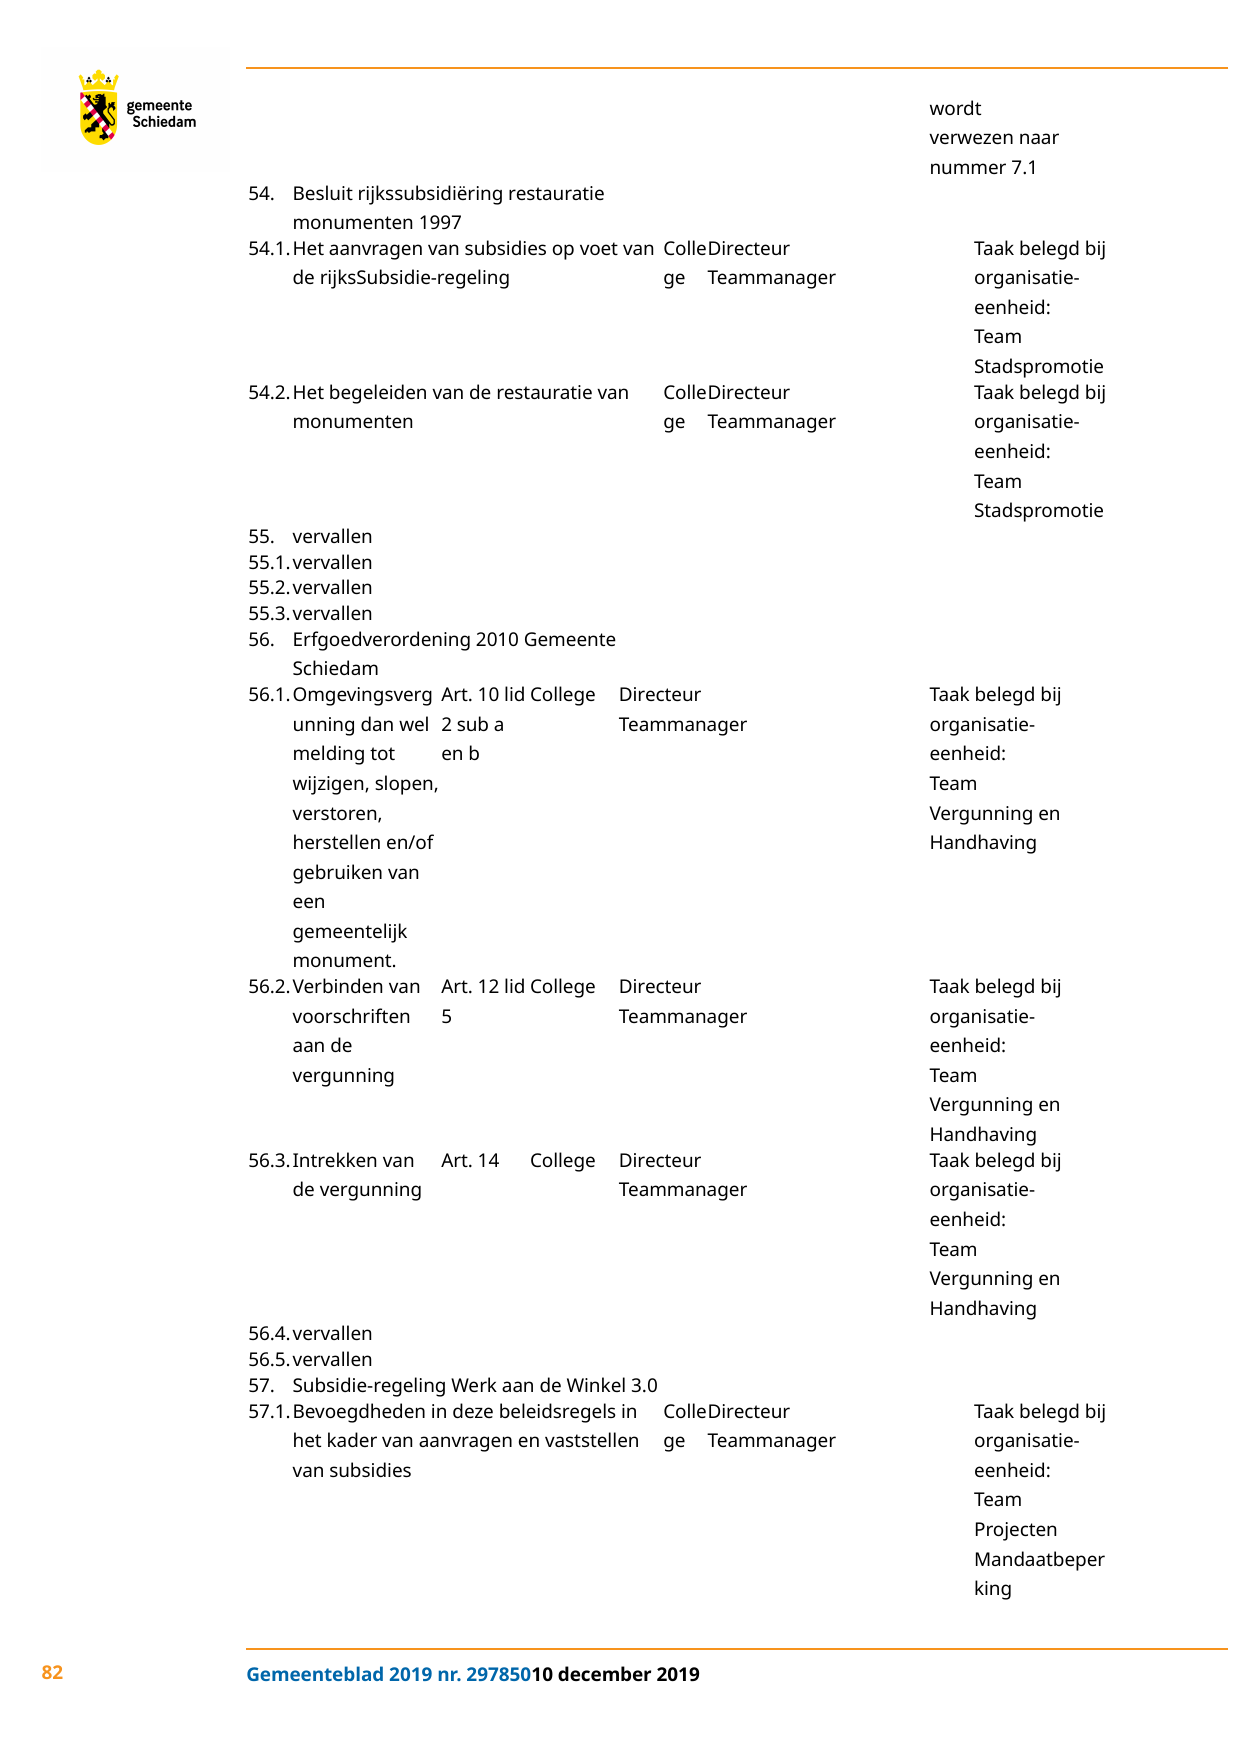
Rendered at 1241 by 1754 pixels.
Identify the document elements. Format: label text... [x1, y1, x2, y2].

table_cell Subsidie-regeling Werk aan de Winkel 3.0 [293, 1372, 663, 1398]
table_cell [841, 523, 974, 549]
table_cell 56.4. [248, 1321, 292, 1346]
table_cell 57. [248, 1372, 292, 1398]
table_cell 56.3. [248, 1147, 292, 1321]
table_cell wordt verwezen naar nummer 7.1 [929, 95, 1063, 180]
table_cell Directeur Teammanager [708, 379, 841, 523]
table_cell [929, 575, 1063, 600]
table_cell [441, 95, 530, 180]
table_cell College [663, 235, 707, 379]
table_cell 56.1. [248, 681, 292, 973]
table_cell [708, 523, 841, 549]
table_cell [663, 180, 707, 235]
table_cell [663, 523, 707, 549]
table_cell 55. [248, 523, 292, 549]
table_cell Taak belegd bij organisatie-eenheid: Team Vergunning en Handhaving [929, 681, 1063, 973]
table_cell [530, 1321, 619, 1346]
table_cell Directeur Teammanager [619, 1147, 796, 1321]
table_cell [248, 95, 292, 180]
table_cell vervallen [293, 549, 441, 574]
table_cell 55.1. [248, 549, 292, 574]
table_cell [619, 1321, 796, 1346]
table_cell [796, 1321, 929, 1346]
table_cell [530, 95, 619, 180]
table_cell 56.2. [248, 973, 292, 1147]
table_cell [796, 1147, 929, 1321]
table_cell Verbinden van voorschriften aan de vergunning [293, 973, 441, 1147]
table_cell [293, 95, 441, 180]
table_cell College [530, 1147, 619, 1321]
table_cell [841, 1372, 974, 1398]
table_cell [619, 1346, 796, 1372]
table_cell [708, 626, 841, 681]
table_cell Intrekken van de vergunning [293, 1147, 441, 1321]
table_cell [708, 180, 841, 235]
table_cell [441, 1321, 530, 1346]
table_cell 55.3. [248, 600, 292, 626]
table_cell [441, 1346, 530, 1372]
table_cell [619, 575, 796, 600]
table_cell [841, 180, 974, 235]
table_cell Directeur Teammanager [708, 235, 841, 379]
table_cell [841, 379, 974, 523]
table_cell [929, 600, 1063, 626]
table_cell [974, 523, 1107, 549]
table_cell vervallen [293, 1321, 441, 1346]
table_cell [796, 681, 929, 973]
table_cell [796, 973, 929, 1147]
table_cell [708, 1372, 841, 1398]
table_cell [841, 235, 974, 379]
table_cell [796, 1346, 929, 1372]
table_cell Erfgoedverordening 2010 Gemeente Schiedam [293, 626, 663, 681]
table_cell 55.2. [248, 575, 292, 600]
table_cell [663, 1372, 707, 1398]
table_cell 54. [248, 180, 292, 235]
table_cell [796, 600, 929, 626]
table_cell Besluit rijkssubsidiëring restauratie monumenten 1997 [293, 180, 663, 235]
table_cell [619, 95, 796, 180]
table_cell Art. 10 lid 2 sub a en b [441, 681, 530, 973]
table_cell [796, 95, 929, 180]
table_cell 54.2. [248, 379, 292, 523]
table_cell vervallen [293, 1346, 441, 1372]
table_cell Omgevingsvergunning dan wel melding tot wijzigen, slopen, verstoren, herstellen en/of gebruiken van een gemeentelijk monument. [293, 681, 441, 973]
table_cell vervallen [293, 575, 441, 600]
table_cell [441, 549, 530, 574]
table_cell Taak belegd bij organisatie-eenheid: Team Vergunning en Handhaving [929, 1147, 1063, 1321]
table_cell College [663, 379, 707, 523]
table_cell Directeur Teammanager [708, 1398, 841, 1601]
table_cell [929, 1346, 1063, 1372]
table_cell [619, 549, 796, 574]
table_cell [530, 600, 619, 626]
table_cell Art. 12 lid 5 [441, 973, 530, 1147]
table_cell Taak belegd bij organisatie-eenheid: Team Stadspromotie [974, 235, 1107, 379]
table_cell vervallen [293, 600, 441, 626]
table_cell [841, 626, 974, 681]
table_cell [530, 575, 619, 600]
table_cell College [663, 1398, 707, 1601]
table_cell Taak belegd bij organisatie-eenheid: Team Stadspromotie [974, 379, 1107, 523]
table_cell Het aanvragen van subsidies op voet van de rijksSubsidie-regeling [293, 235, 663, 379]
table_cell [663, 626, 707, 681]
table_cell [841, 1398, 974, 1601]
table_cell College [530, 973, 619, 1147]
table_cell vervallen [293, 523, 663, 549]
table_cell Taak belegd bij organisatie-eenheid: Team Vergunning en Handhaving [929, 973, 1063, 1147]
table_cell 54.1. [248, 235, 292, 379]
table_cell [929, 1321, 1063, 1346]
table_cell Het begeleiden van de restauratie van monumenten [293, 379, 663, 523]
table_cell Bevoegdheden in deze beleidsregels in het kader van aanvragen en vaststellen van subsidies [293, 1398, 663, 1601]
table_cell [530, 549, 619, 574]
table_cell 57.1. [248, 1398, 292, 1601]
table_cell [796, 575, 929, 600]
table_cell 56. [248, 626, 292, 681]
table_cell [974, 626, 1107, 681]
table_cell Directeur Teammanager [619, 973, 796, 1147]
table_cell Taak belegd bij organisatie-eenheid: Team Projecten Mandaatbeperking [974, 1398, 1107, 1601]
picture [41, 47, 231, 172]
table_cell [530, 1346, 619, 1372]
table_cell [974, 180, 1107, 235]
table_cell [796, 549, 929, 574]
table_cell [441, 600, 530, 626]
table_cell [929, 549, 1063, 574]
table_cell Directeur Teammanager [619, 681, 796, 973]
table_cell [441, 575, 530, 600]
table_cell [619, 600, 796, 626]
table_cell Art. 14 [441, 1147, 530, 1321]
table_cell College [530, 681, 619, 973]
table_cell 56.5. [248, 1346, 292, 1372]
table_cell [974, 1372, 1107, 1398]
